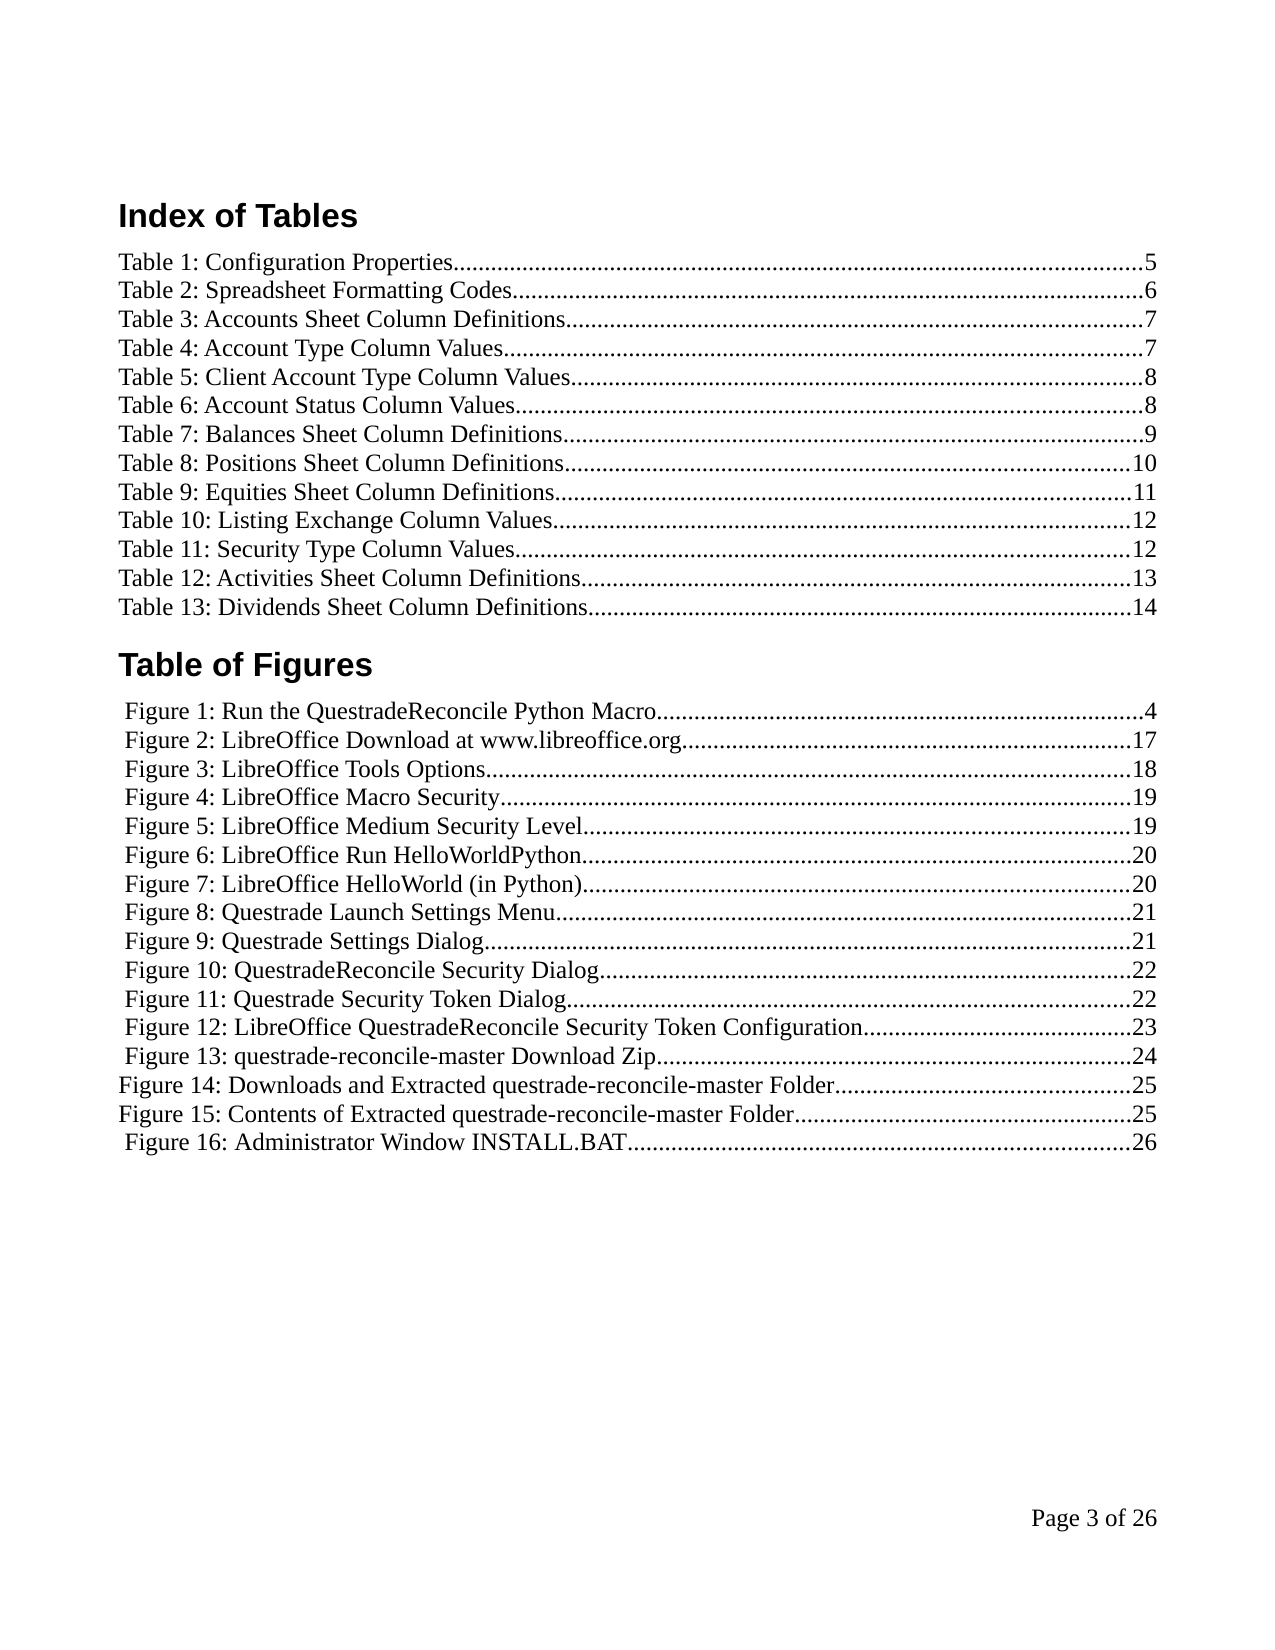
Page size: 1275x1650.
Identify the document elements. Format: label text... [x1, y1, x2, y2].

text Table 1: Configuration Properties 5 [118, 247, 1157, 275]
text Figure 4: LibreOffice Macro Security 19 [118, 782, 1157, 811]
text Table 6: Account Status Column Values 8 [118, 390, 1157, 419]
text Table 2: Spreadsheet Formatting Codes 6 [118, 275, 1157, 304]
text Figure 8: Questrade Launch Settings Menu 21 [118, 897, 1157, 926]
text Table 8: Positions Sheet Column Definitions 10 [118, 448, 1157, 477]
text Figure 14: Downloads and Extracted questrade-reconcile-master Folder 25 [118, 1070, 1157, 1099]
text Figure 11: Questrade Security Token Dialog 22 [118, 984, 1157, 1012]
text Table 7: Balances Sheet Column Definitions 9 [118, 419, 1157, 448]
text Figure 3: LibreOffice Tools Options 18 [118, 754, 1157, 782]
text Figure 1: Run the QuestradeReconcile Python Macro 4 [118, 696, 1157, 725]
text Table 11: Security Type Column Values 12 [118, 534, 1157, 563]
text Figure 7: LibreOffice HelloWorld (in Python) 20 [118, 869, 1157, 897]
text Figure 16: Administrator Window INSTALL.BAT 26 [118, 1127, 1157, 1156]
subtitle Index of Tables [118, 196, 1157, 234]
text Table 5: Client Account Type Column Values 8 [118, 362, 1157, 390]
text Figure 13: questrade-reconcile-master Download Zip 24 [118, 1041, 1157, 1070]
text Table 10: Listing Exchange Column Values 12 [118, 505, 1157, 534]
subtitle Table of Figures [118, 645, 1157, 684]
text Table 4: Account Type Column Values 7 [118, 333, 1157, 362]
text Figure 6: LibreOffice Run HelloWorldPython 20 [118, 840, 1157, 869]
text Figure 2: LibreOffice Download at www.libreoffice.org 17 [118, 725, 1157, 754]
text Figure 5: LibreOffice Medium Security Level 19 [118, 811, 1157, 840]
text Table 3: Accounts Sheet Column Definitions 7 [118, 304, 1157, 333]
text Figure 15: Contents of Extracted questrade-reconcile-master Folder 25 [118, 1099, 1157, 1127]
text Table 9: Equities Sheet Column Definitions 11 [118, 477, 1157, 505]
text Table 12: Activities Sheet Column Definitions 13 [118, 563, 1157, 592]
text Table 13: Dividends Sheet Column Definitions 14 [118, 592, 1157, 620]
text Figure 12: LibreOffice QuestradeReconcile Security Token Configuration 23 [118, 1012, 1157, 1041]
text Figure 10: QuestradeReconcile Security Dialog 22 [118, 955, 1157, 984]
text Figure 9: Questrade Settings Dialog 21 [118, 926, 1157, 955]
